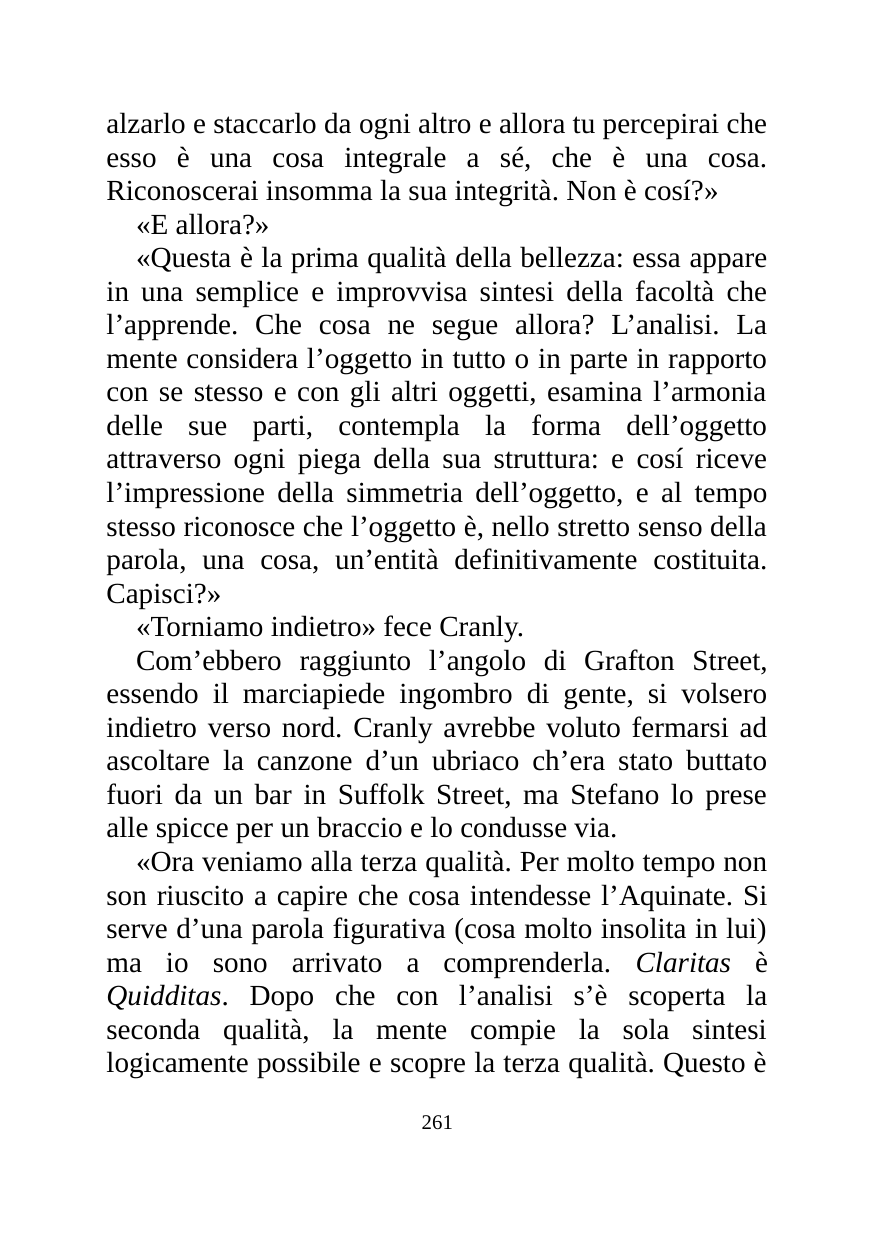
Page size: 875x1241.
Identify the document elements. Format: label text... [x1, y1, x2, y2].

text «E allora?» [106, 207, 768, 240]
text «Ora veniamo alla terza qualità. Per molto tempo non son riuscito a capire che cosa intendesse l’Aquinate. Si serve d’una parola figurativa (cosa molto insolita in lui) ma io sono arrivato a comprenderla. Claritas è Quidditas. Dopo che con l’analisi s’è scoperta la seconda qualità, la mente compie la sola sintesi logicamente possibile e scopre la terza qualità. Questo è [106, 844, 768, 1079]
text alzarlo e staccarlo da ogni altro e allora tu percepirai che esso è una cosa integrale a sé, che è una cosa. Riconoscerai insomma la sua integrità. Non è cosí?» [106, 106, 768, 207]
text Com’ebbero raggiunto l’angolo di Grafton Street, essendo il marciapiede ingombro di gente, si volsero indietro verso nord. Cranly avrebbe voluto fermarsi ad ascoltare la canzone d’un ubriaco ch’era stato buttato fuori da un bar in Suffolk Street, ma Stefano lo prese alle spicce per un braccio e lo condusse via. [106, 643, 768, 844]
text «Questa è la prima qualità della bellezza: essa appare in una semplice e improvvisa sintesi della facoltà che l’apprende. Che cosa ne segue allora? L’analisi. La mente considera l’oggetto in tutto o in parte in rapporto con se stesso e con gli altri oggetti, esamina l’armonia delle sue parti, contempla la forma dell’oggetto attraverso ogni piega della sua struttura: e cosí riceve l’impressione della simmetria dell’oggetto, e al tempo stesso riconosce che l’oggetto è, nello stretto senso della parola, una cosa, un’entità definitivamente costituita. Capisci?» [106, 240, 768, 609]
text «Torniamo indietro» fece Cranly. [106, 609, 768, 643]
